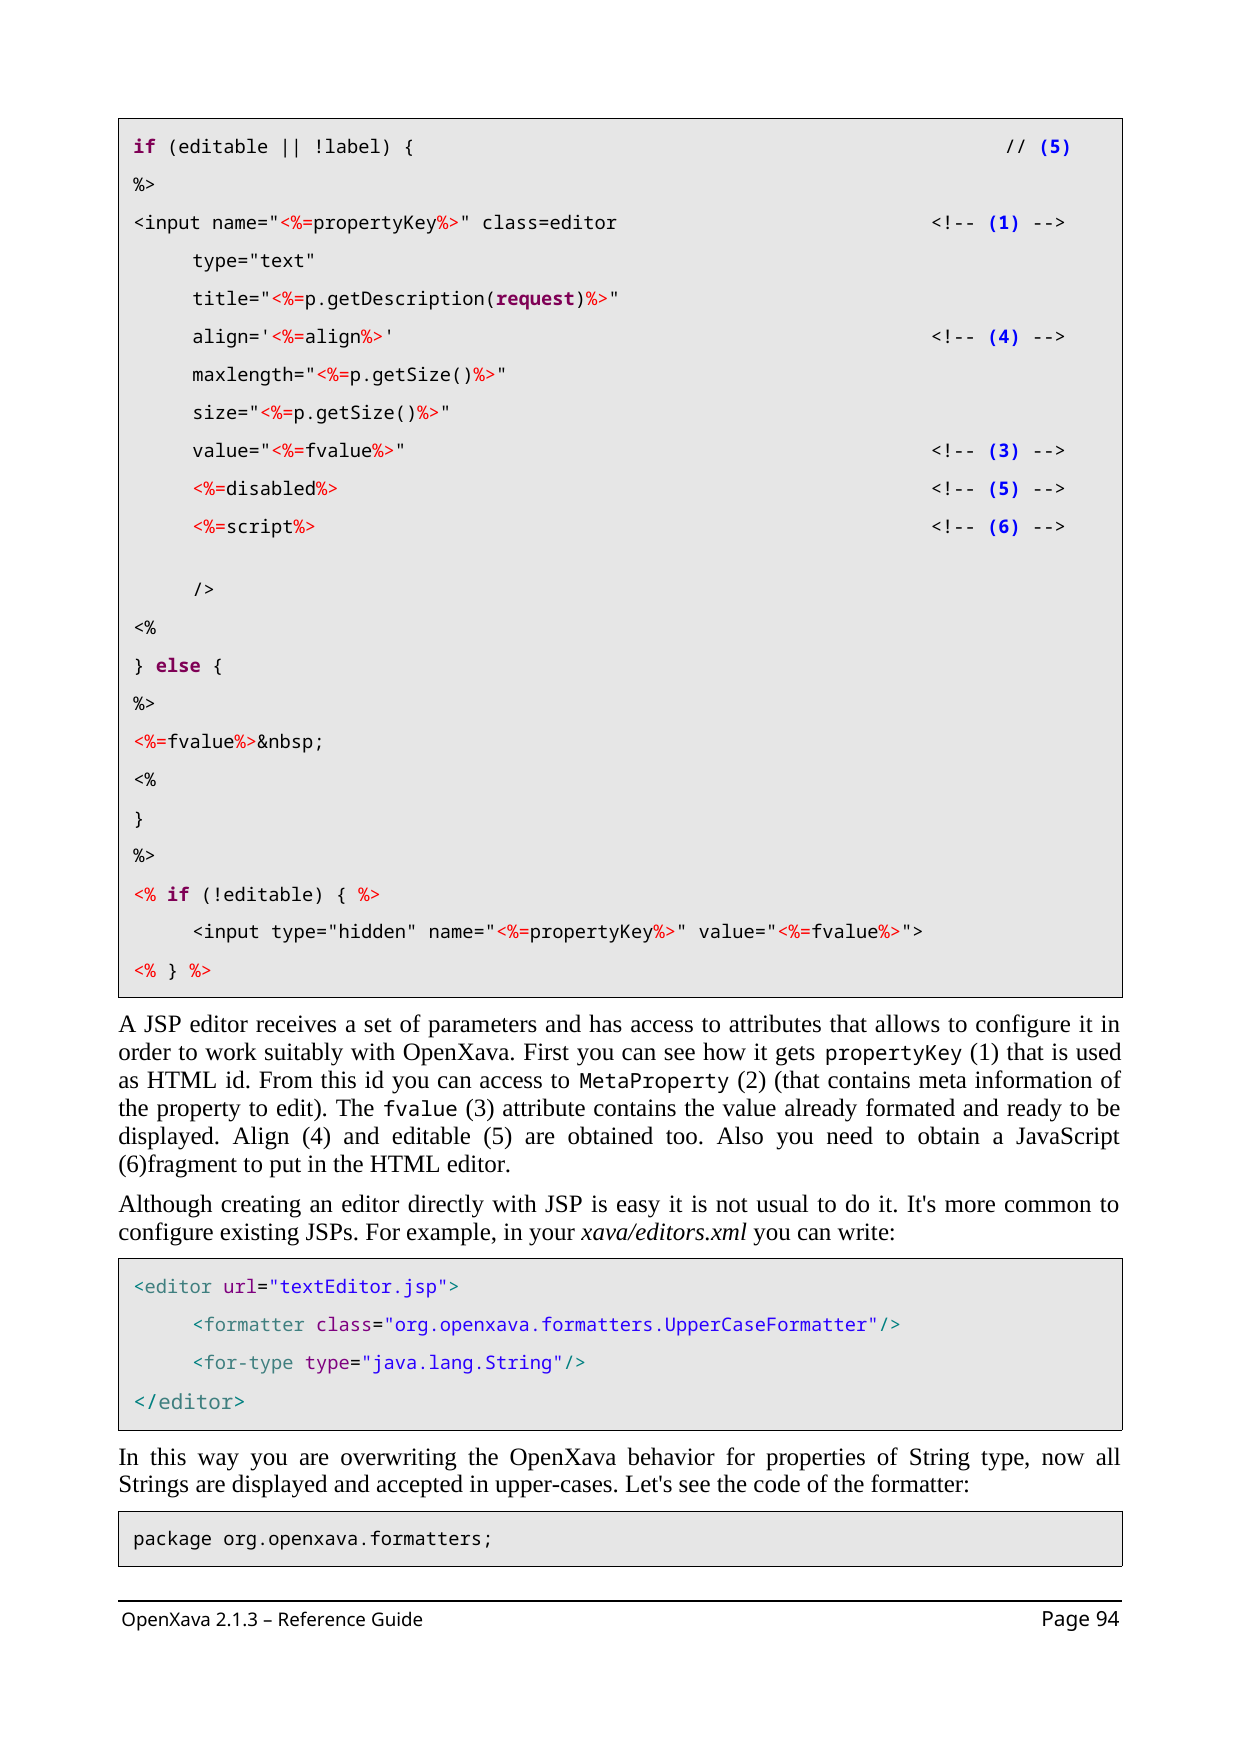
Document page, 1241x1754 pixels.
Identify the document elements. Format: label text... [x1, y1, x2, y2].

text if (editable || !label) { // (5) [119, 119, 1122, 156]
text </editor> [119, 1372, 1122, 1430]
text <%=script%> <!-- (6) --> [119, 498, 1122, 562]
text maxlength="<%=p.getSize()%>" [119, 346, 1122, 384]
text In this way you are overwriting the OpenXava behavior for properties of String type, now all Strings are displayed and accepted in upper-cases. Let's see the code of the formatter: [118, 1443, 1122, 1498]
text <editor url="textEditor.jsp"> [119, 1259, 1122, 1296]
text <input type="hidden" name="<%=propertyKey%>" value="<%=fvalue%>"> [119, 904, 1122, 942]
text Although creating an editor directly with JSP is easy it is not usual to do it. It's more common to configure existing JSPs. For example, in your xava/editors.xml you can write: [118, 1190, 1122, 1246]
text <for-type type="java.lang.String"/> [119, 1334, 1122, 1372]
text align='<%=align%>' <!-- (4) --> [119, 308, 1122, 346]
text <input name="<%=propertyKey%>" class=editor <!-- (1) --> [119, 194, 1122, 232]
text } else { [119, 638, 1122, 676]
text <% [119, 600, 1122, 638]
text <%=fvalue%>&nbsp; [119, 714, 1122, 752]
text <%=disabled%> <!-- (5) --> [119, 460, 1122, 498]
text %> [119, 156, 1122, 194]
text <% } %> [119, 942, 1122, 997]
text %> [119, 676, 1122, 714]
text /> [119, 562, 1122, 600]
text package org.openxava.formatters; [119, 1512, 1122, 1566]
text A JSP editor receives a set of parameters and has access to attributes that allows to configure it in order to work suitably with OpenXava. First you can see how it gets propertyKey (1) that is used as HTML id. From this id you can access to MetaProperty (2) (that contains meta information of the property to edit). The fvalue (3) attribute contains the value already formated and ready to be displayed. Align (4) and editable (5) are obtained too. Also you need to obtain a JavaScript (6)fragment to put in the HTML editor. [118, 1010, 1122, 1178]
text title="<%=p.getDescription(request)%>" [119, 270, 1122, 308]
text } [119, 790, 1122, 828]
text <% if (!editable) { %> [119, 866, 1122, 904]
text %> [119, 828, 1122, 866]
text <formatter class="org.openxava.formatters.UpperCaseFormatter"/> [119, 1296, 1122, 1334]
text <% [119, 752, 1122, 790]
text value="<%=fvalue%>" <!-- (3) --> [119, 422, 1122, 460]
text type="text" [119, 232, 1122, 270]
text size="<%=p.getSize()%>" [119, 384, 1122, 422]
